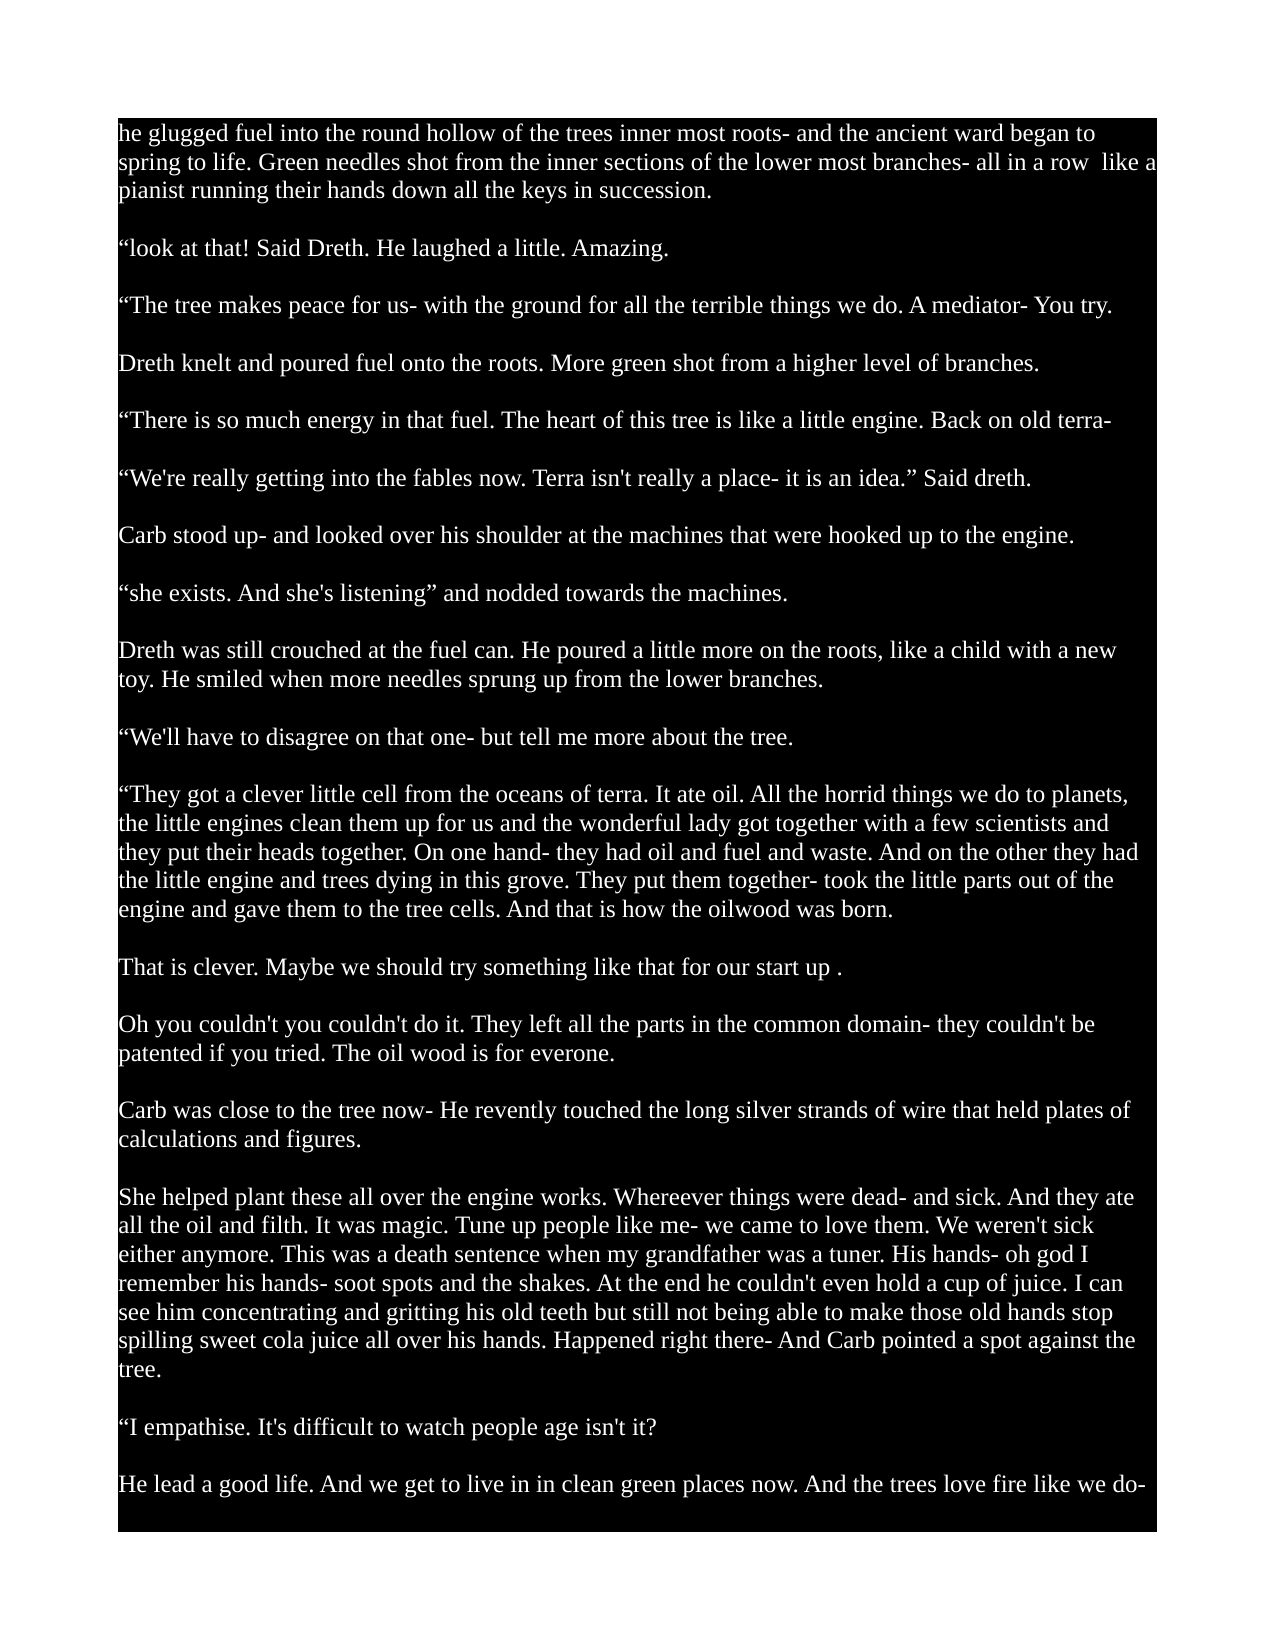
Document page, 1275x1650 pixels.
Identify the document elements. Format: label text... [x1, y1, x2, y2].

text “look at that! Said Dreth. He laughed a little. Amazing. “The tree makes peace for us- with the ground for all the terrible things we do. A mediator- You try. Dreth knelt and poured fuel onto the roots. More green shot from a higher level of branches. “There is so much energy in that fuel. The heart of this tree is like a little engine. Back on old terra- [118, 233, 1157, 434]
text That is clever. Maybe we should try something like that for our start up . Oh you couldn't you couldn't do it. They left all the parts in the common domain- they couldn't be patented if you tried. The oil wood is for everone. [118, 952, 1157, 1067]
text Carb was close to the tree now- He revently touched the long silver strands of wire that held plates of calculations and figures. [118, 1096, 1157, 1153]
text She helped plant these all over the engine works. Whereever things were dead- and sick. And they ate all the oil and filth. It was magic. Tune up people like me- we came to love them. We weren't sick either anymore. This was a death sentence when my grandfather was a tuner. His hands- oh god I remember his hands- soot spots and the shakes. At the end he couldn't even hold a cup of juice. I can see him concentrating and gritting his old teeth but still not being able to make those old hands stop spilling sweet cola juice all over his hands. Happened right there- And Carb pointed a spot against the tree. [118, 1182, 1157, 1383]
text “We're really getting into the fables now. Terra isn't really a place- it is an idea.” Said dreth. [118, 463, 1157, 492]
text “I empathise. It's difficult to watch people age isn't it? He lead a good life. And we get to live in in clean green places now. And the trees love fire like we do- [118, 1412, 1157, 1498]
text Dreth was still crouched at the fuel can. He poured a little more on the roots, like a child with a new toy. He smiled when more needles sprung up from the lower branches. [118, 636, 1157, 693]
text “she exists. And she's listening” and nodded towards the machines. [118, 578, 1157, 607]
text he glugged fuel into the round hollow of the trees inner most roots- and the ancient ward began to spring to life. Green needles shot from the inner sections of the lower most branches- all in a row like a pianist running their hands down all the keys in succession. [118, 118, 1157, 204]
text Carb stood up- and looked over his shoulder at the machines that were hooked up to the engine. [118, 521, 1157, 549]
text “We'll have to disagree on that one- but tell me more about the tree. “They got a clever little cell from the oceans of terra. It ate oil. All the horrid things we do to planets, the little engines clean them up for us and the wonderful lady got together with a few scientists and they put their heads together. On one hand- they had oil and fuel and waste. And on the other they had the little engine and trees dying in this grove. They put them together- took the little parts out of the engine and gave them to the tree cells. And that is how the oilwood was born. [118, 722, 1157, 923]
